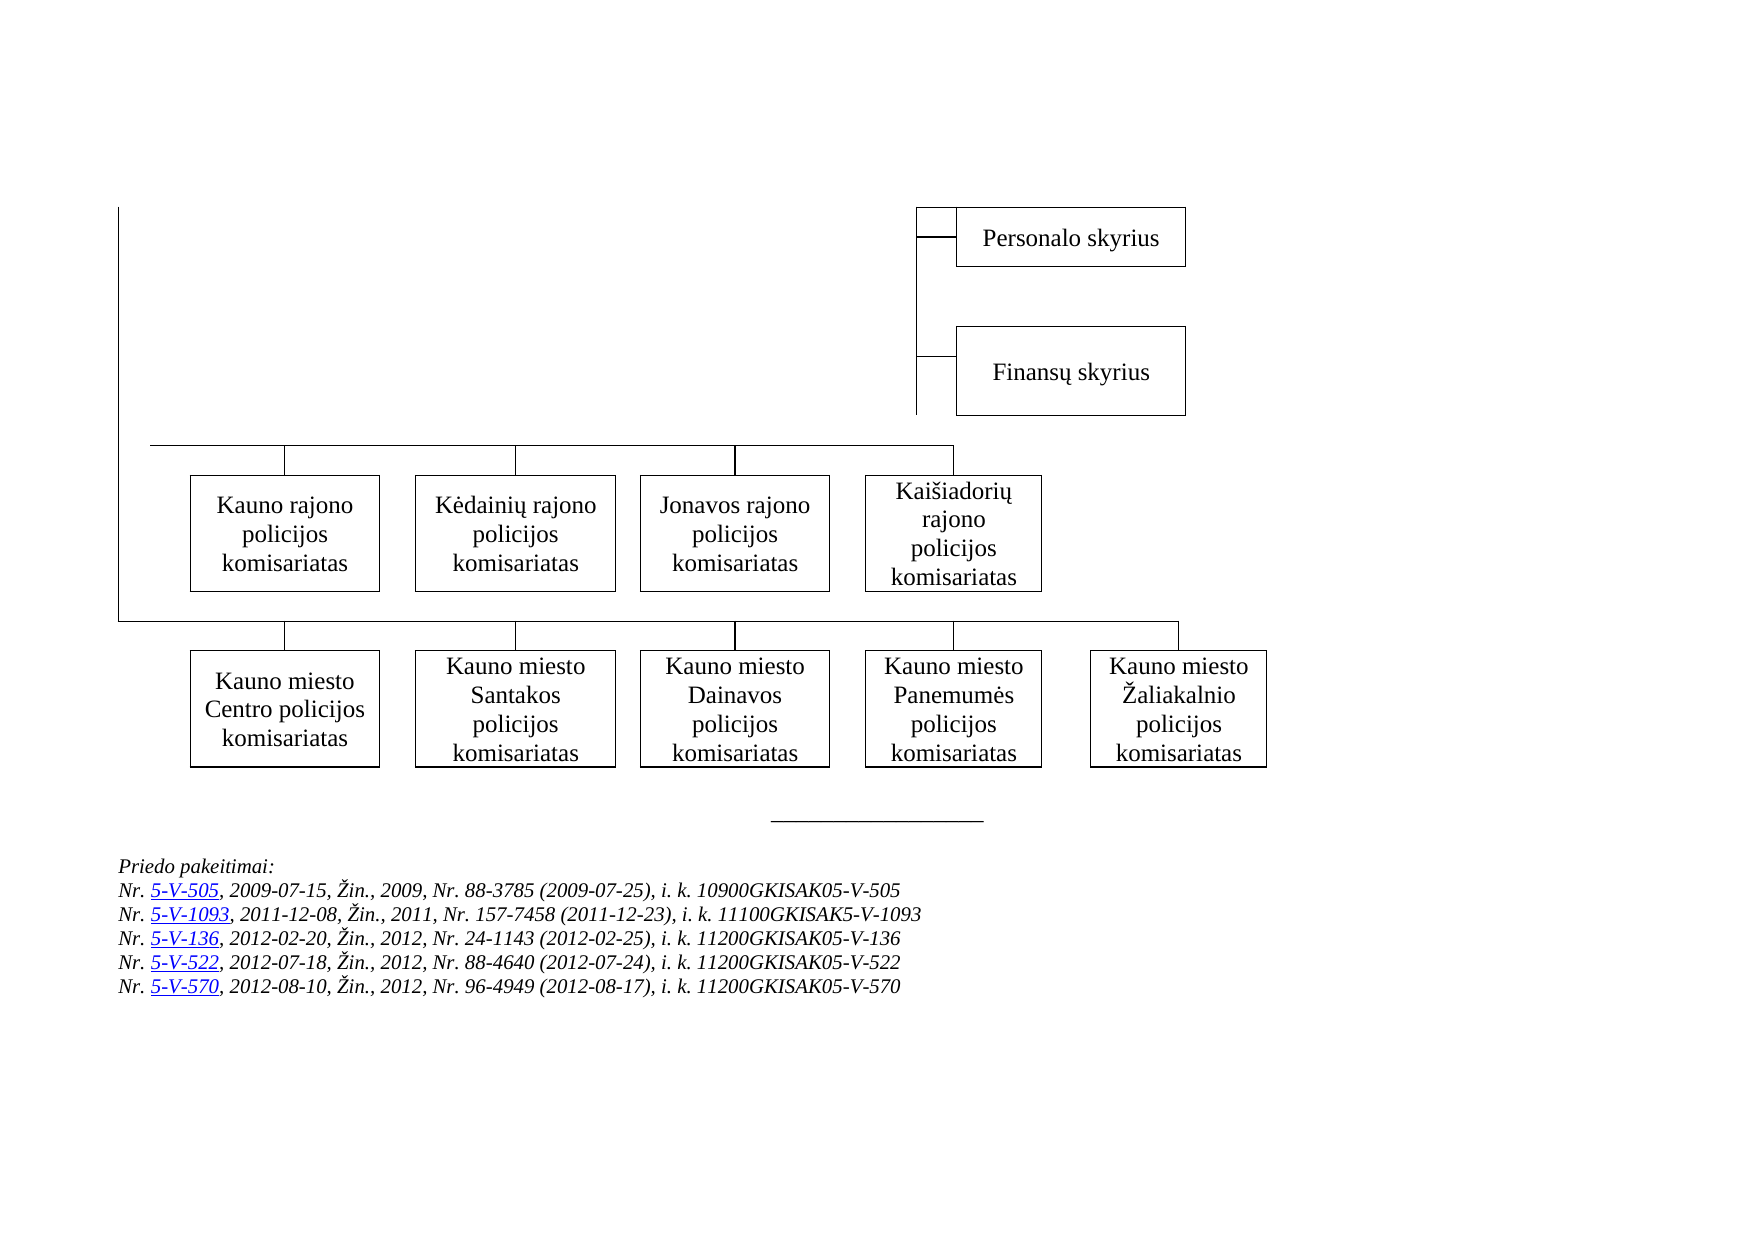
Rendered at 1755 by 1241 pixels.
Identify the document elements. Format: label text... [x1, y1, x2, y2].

text Nr. 5-V-522, 2012-07-18, Žin., 2012, Nr. 88-4640 (2012-07-24), i. k. 11200GKISAK05-V-522 [118, 950, 1636, 974]
table_cell [1479, 475, 1504, 591]
table_cell [119, 445, 150, 475]
table_cell [1186, 356, 1238, 385]
table_cell [1316, 445, 1398, 475]
table_cell [522, 207, 567, 236]
table_cell [190, 266, 522, 326]
table_cell [881, 266, 916, 326]
text Nr. 5-V-570, 2012-08-10, Žin., 2012, Nr. 96-4949 (2012-08-17), i. k. 11200GKISAK05-V-570 [118, 974, 1636, 998]
table_cell [119, 475, 150, 591]
text Nr. 5-V-136, 2012-02-20, Žin., 2012, Nr. 24-1143 (2012-02-25), i. k. 11200GKISAK05-V-136 [118, 926, 1636, 950]
table_cell [917, 326, 956, 356]
table_cell [380, 475, 415, 591]
table_cell [1212, 385, 1238, 415]
table_cell [522, 266, 567, 326]
table_cell [567, 266, 602, 326]
table_cell [954, 622, 1178, 650]
table_cell [616, 446, 640, 475]
table_cell [190, 326, 522, 415]
table_cell [1212, 296, 1238, 326]
table_cell [736, 446, 829, 475]
table_cell [1212, 207, 1238, 236]
table_cell [379, 446, 415, 475]
table_cell [285, 446, 379, 475]
table_cell [602, 266, 881, 326]
table_cell [567, 356, 602, 385]
table_cell Kauno miesto Panemumės policijos komisariatas [866, 651, 1041, 766]
table_cell [1179, 445, 1267, 475]
text Priedo pakeitimai: [118, 854, 1636, 878]
table_cell [285, 622, 515, 650]
table_cell Kauno rajono policijos komisariatas [191, 476, 379, 591]
table_cell [917, 385, 956, 415]
table_cell [380, 650, 415, 766]
table_cell [1185, 266, 1212, 296]
table_cell Finansų skyrius [957, 327, 1185, 415]
table_cell [1238, 326, 1653, 415]
table_cell [1504, 445, 1585, 475]
table_cell [957, 267, 1185, 326]
table_cell [1186, 326, 1212, 356]
table_cell [1316, 475, 1479, 591]
table_cell [830, 475, 865, 591]
table_cell [150, 446, 190, 475]
table_cell [1186, 385, 1212, 415]
table_cell [1504, 475, 1653, 591]
table_cell [602, 207, 881, 266]
table_cell [640, 446, 734, 475]
text _________________ [118, 796, 1636, 825]
table_cell [1212, 266, 1238, 296]
table_cell [1479, 650, 1517, 766]
table_cell [150, 650, 190, 766]
table_cell Personalo skyrius [957, 208, 1185, 266]
table_cell [522, 326, 567, 415]
table_cell [881, 326, 916, 415]
table_cell [1398, 621, 1653, 650]
table_cell [150, 266, 190, 326]
table_cell [1238, 415, 1653, 445]
table_cell [866, 446, 953, 475]
table_cell [119, 591, 1653, 621]
table_cell [1212, 326, 1238, 356]
table_cell [150, 475, 190, 591]
table_cell [1316, 650, 1479, 766]
table_cell Kėdainių rajono policijos komisariatas [416, 476, 615, 591]
table_cell Kauno miesto Dainavos policijos komisariatas [641, 651, 829, 766]
table_cell [602, 326, 881, 415]
table_cell [1267, 650, 1316, 766]
table_cell [119, 326, 150, 415]
table_cell [415, 446, 515, 475]
table_cell [1238, 207, 1653, 266]
table_cell [1585, 445, 1653, 475]
table_cell [1238, 266, 1653, 326]
text Nr. 5-V-1093, 2011-12-08, Žin., 2011, Nr. 157-7458 (2011-12-23), i. k. 11100GKISAK5-V-1093 [118, 902, 1636, 926]
table_cell [616, 650, 640, 766]
table_cell [1091, 445, 1179, 475]
table_cell [917, 208, 956, 236]
table_cell [1185, 296, 1212, 326]
table_cell [1517, 650, 1653, 766]
table_cell [830, 650, 865, 766]
table_cell [736, 622, 953, 650]
table_cell [1267, 475, 1316, 591]
table_cell [1186, 207, 1212, 236]
table_cell [1267, 445, 1316, 475]
table_cell [190, 446, 284, 475]
table_cell [567, 207, 602, 236]
text Nr. 5-V-505, 2009-07-15, Žin., 2009, Nr. 88-3785 (2009-07-25), i. k. 10900GKISAK05-V-505 [118, 878, 1636, 902]
table_cell [917, 238, 956, 266]
table_cell [1179, 621, 1398, 650]
table_cell [1091, 475, 1267, 591]
table_cell Kauno miesto Centro policijos komisariatas [191, 651, 379, 766]
table_cell [190, 207, 522, 266]
table_cell [567, 326, 602, 356]
table_cell [119, 415, 1238, 445]
table_cell [1042, 445, 1091, 475]
table_cell [881, 207, 916, 266]
table_cell [1186, 236, 1212, 266]
table_cell [1398, 445, 1479, 475]
table_cell [119, 266, 150, 326]
table_cell Kaišiadorių rajono policijos komisariatas [866, 476, 1041, 591]
table_cell [118, 622, 284, 650]
table_cell [119, 207, 150, 266]
table_cell [616, 475, 640, 591]
table_cell [1212, 236, 1238, 266]
table_cell [150, 207, 190, 266]
table_cell [150, 326, 190, 415]
table_cell [829, 446, 866, 475]
table_cell [917, 266, 957, 326]
table_cell [1042, 650, 1090, 766]
table_cell [567, 236, 602, 266]
table_cell [516, 622, 734, 650]
table_cell [522, 236, 567, 266]
table_cell [118, 650, 150, 766]
table_cell [516, 446, 616, 475]
table_cell [1479, 445, 1504, 475]
table_cell [917, 357, 956, 385]
table_cell Kauno miesto Žaliakalnio policijos komisariatas [1091, 651, 1266, 766]
table_cell [954, 445, 1042, 475]
table_cell Kauno miesto Santakos policijos komisariatas [416, 651, 615, 766]
table_cell [1042, 475, 1091, 591]
table_cell Jonavos rajono policijos komisariatas [641, 476, 829, 591]
table_cell [567, 385, 602, 415]
